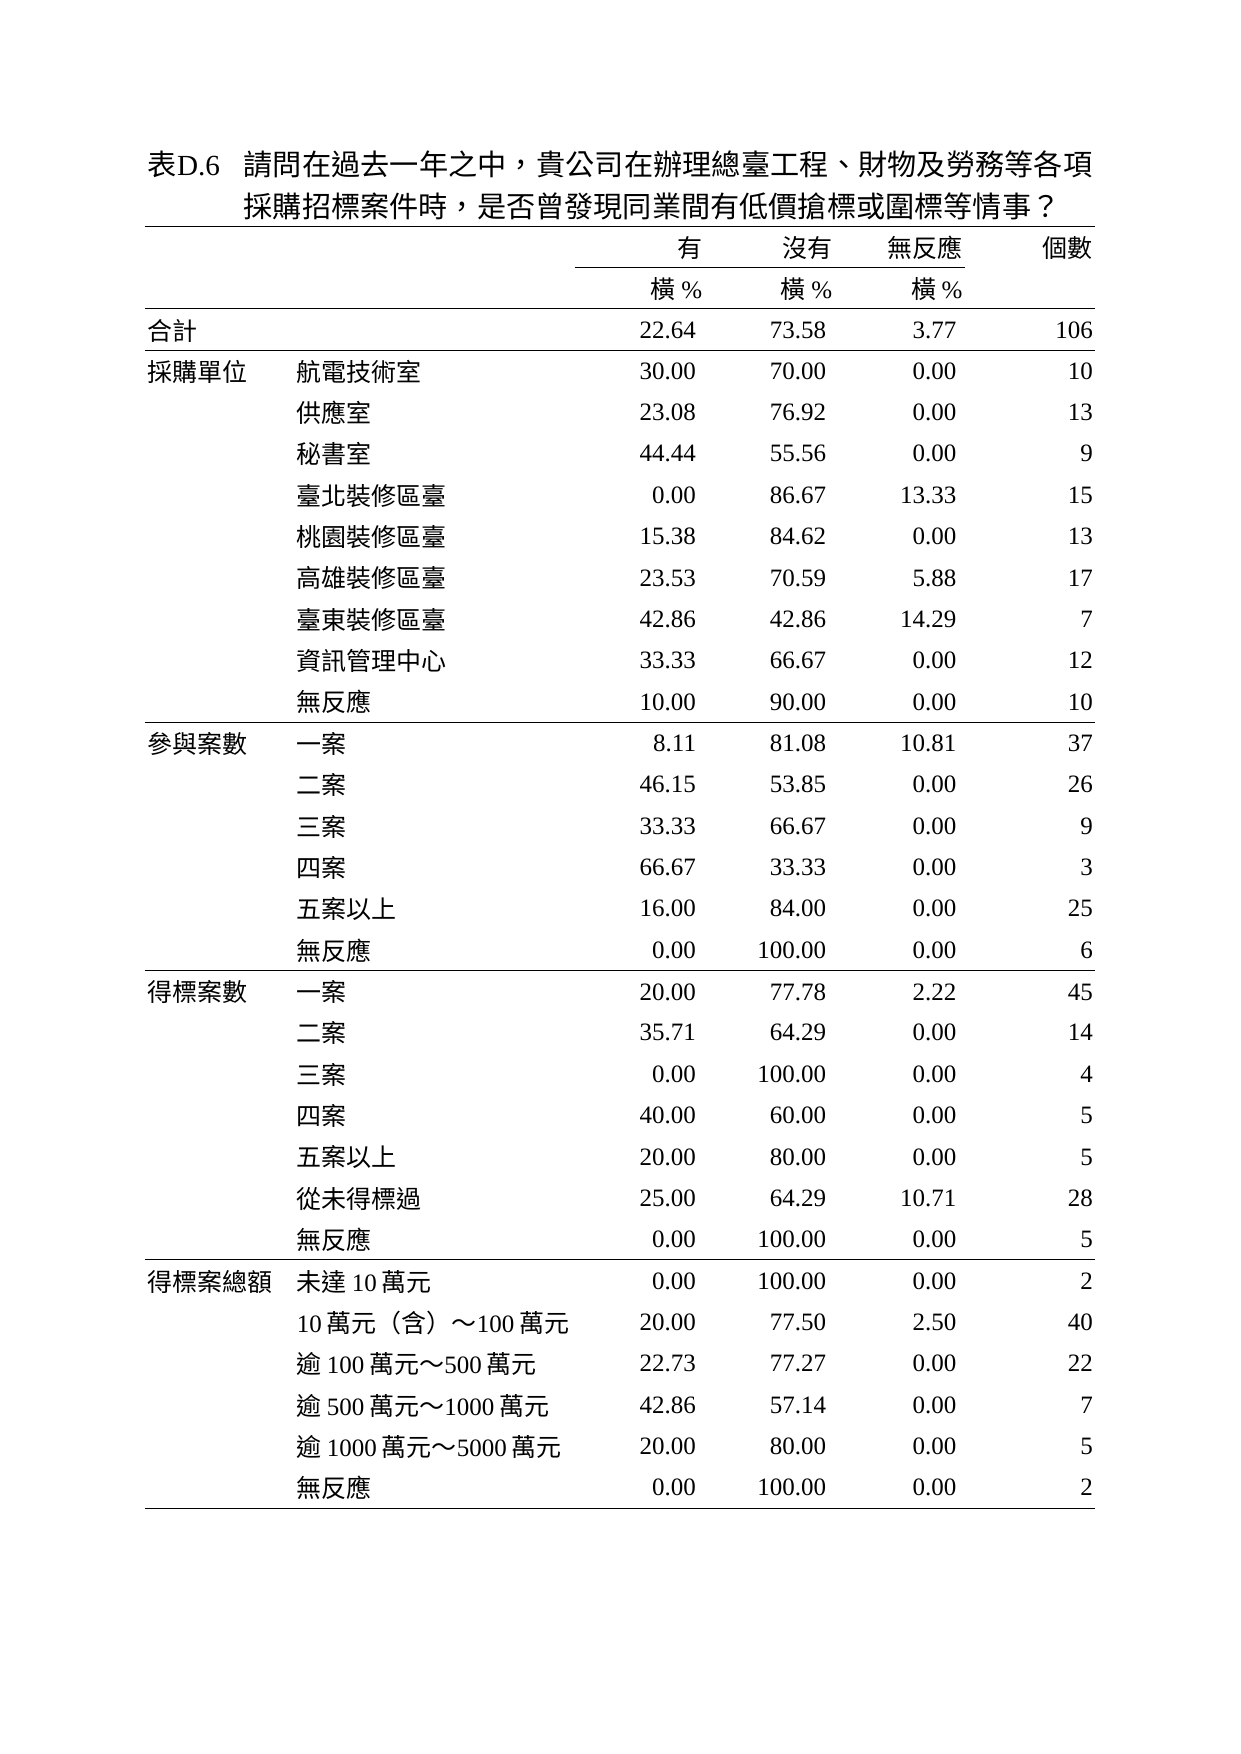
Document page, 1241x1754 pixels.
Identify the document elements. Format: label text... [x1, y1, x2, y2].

table_cell 0.00 [835, 515, 965, 556]
table_cell 42.86 [705, 598, 835, 639]
table_cell [145, 887, 294, 928]
table_cell [294, 309, 574, 349]
table_cell 0.00 [835, 391, 965, 432]
table_cell 55.56 [705, 432, 835, 474]
table_cell [145, 1425, 294, 1466]
table_cell 0.00 [575, 1218, 705, 1259]
table_cell 五案以上 [294, 887, 574, 928]
table_cell 12 [965, 639, 1095, 680]
table_cell 0.00 [835, 351, 965, 391]
table_cell 0.00 [575, 1053, 705, 1094]
table_header 有 [575, 227, 705, 267]
table_cell 100.00 [705, 1260, 835, 1301]
table_cell 46.15 [575, 763, 705, 804]
table_cell [145, 763, 294, 804]
table_cell 7 [965, 1384, 1095, 1425]
table_cell 25.00 [575, 1177, 705, 1218]
table_cell 42.86 [575, 1384, 705, 1425]
table_cell [965, 267, 1095, 308]
table_cell 33.33 [575, 805, 705, 846]
table_header 個數 [965, 227, 1095, 267]
table_cell 四案 [294, 846, 574, 887]
table_cell [145, 1094, 294, 1135]
table_cell 一案 [294, 971, 574, 1011]
table_header 沒有 [705, 227, 835, 267]
table_cell 17 [965, 556, 1095, 598]
table_cell 0.00 [835, 1260, 965, 1301]
table_cell 20.00 [575, 1301, 705, 1342]
table_cell 0.00 [835, 846, 965, 887]
table_cell 二案 [294, 1011, 574, 1053]
table_cell 10 [965, 351, 1095, 391]
table_cell [145, 1177, 294, 1218]
table_cell 橫 % [835, 268, 965, 308]
table_cell 42.86 [575, 598, 705, 639]
table_cell 10.00 [575, 680, 705, 722]
table_cell 66.67 [705, 805, 835, 846]
table_cell 0.00 [575, 474, 705, 515]
table_cell 30.00 [575, 351, 705, 391]
table_cell 0.00 [835, 805, 965, 846]
table_cell 2 [965, 1466, 1095, 1507]
table_cell 7 [965, 598, 1095, 639]
table_cell [145, 680, 294, 722]
table_cell 9 [965, 432, 1095, 474]
table_cell 0.00 [835, 1011, 965, 1053]
table_cell 四案 [294, 1094, 574, 1135]
table_cell [145, 391, 294, 432]
table_cell 0.00 [575, 1260, 705, 1301]
table_cell 0.00 [575, 929, 705, 970]
table_cell 橫 % [705, 268, 835, 308]
table_cell 76.92 [705, 391, 835, 432]
table_cell 20.00 [575, 971, 705, 1011]
table_cell 73.58 [705, 309, 835, 349]
table_cell 15.38 [575, 515, 705, 556]
table_cell 80.00 [705, 1135, 835, 1177]
table_cell 77.50 [705, 1301, 835, 1342]
table_cell 64.29 [705, 1177, 835, 1218]
table_cell [145, 1342, 294, 1383]
table_cell 0.00 [835, 929, 965, 970]
table_cell 參與案數 [145, 723, 294, 763]
table_cell 33.33 [705, 846, 835, 887]
table_cell [145, 846, 294, 887]
table_cell 橫 % [575, 268, 705, 308]
table_cell 10.81 [835, 723, 965, 763]
table_cell 6 [965, 929, 1095, 970]
table_cell 5.88 [835, 556, 965, 598]
table_cell 70.59 [705, 556, 835, 598]
table_cell 3.77 [835, 309, 965, 349]
table_cell 86.67 [705, 474, 835, 515]
table_cell 66.67 [575, 846, 705, 887]
table_cell 無反應 [294, 1466, 574, 1507]
table_cell [145, 1011, 294, 1053]
table_cell 10.71 [835, 1177, 965, 1218]
table_header [294, 227, 574, 267]
table_cell 70.00 [705, 351, 835, 391]
table_cell 13 [965, 515, 1095, 556]
table_cell 無反應 [294, 680, 574, 722]
table_cell [145, 1053, 294, 1094]
table_cell 20.00 [575, 1425, 705, 1466]
table_cell 0.00 [835, 1425, 965, 1466]
table_cell 100.00 [705, 1466, 835, 1507]
table_cell 0.00 [835, 1384, 965, 1425]
table_cell 100.00 [705, 1053, 835, 1094]
table_cell 28 [965, 1177, 1095, 1218]
table_cell 80.00 [705, 1425, 835, 1466]
table_cell [145, 1466, 294, 1507]
table_cell 15 [965, 474, 1095, 515]
table_cell 16.00 [575, 887, 705, 928]
table_cell 0.00 [835, 1094, 965, 1135]
table_cell 90.00 [705, 680, 835, 722]
table_cell 5 [965, 1135, 1095, 1177]
table_cell 0.00 [835, 1218, 965, 1259]
table_cell 10萬元（含）～100萬元 [294, 1301, 574, 1342]
table_cell 9 [965, 805, 1095, 846]
table_cell 37 [965, 723, 1095, 763]
table_cell 77.78 [705, 971, 835, 1011]
table_cell 資訊管理中心 [294, 639, 574, 680]
table_cell 0.00 [835, 887, 965, 928]
table_cell 2.50 [835, 1301, 965, 1342]
table_cell [145, 1135, 294, 1177]
table_cell 得標案數 [145, 971, 294, 1011]
table_cell 0.00 [835, 1135, 965, 1177]
table_cell 臺北裝修區臺 [294, 474, 574, 515]
table_cell 22.64 [575, 309, 705, 349]
table_cell [145, 639, 294, 680]
table_cell 0.00 [835, 1466, 965, 1507]
table_cell 53.85 [705, 763, 835, 804]
table_cell 66.67 [705, 639, 835, 680]
table_cell 84.00 [705, 887, 835, 928]
table_cell 77.27 [705, 1342, 835, 1383]
table_cell 高雄裝修區臺 [294, 556, 574, 598]
table_cell [145, 474, 294, 515]
table_cell 0.00 [835, 680, 965, 722]
table_cell 40 [965, 1301, 1095, 1342]
table_cell 無反應 [294, 929, 574, 970]
table_cell [145, 1384, 294, 1425]
table_cell 23.08 [575, 391, 705, 432]
table_cell 採購單位 [145, 351, 294, 391]
table_cell [145, 556, 294, 598]
table_cell 40.00 [575, 1094, 705, 1135]
table_cell 逾100萬元～500萬元 [294, 1342, 574, 1383]
table_header [145, 227, 294, 267]
table_header 無反應 [835, 227, 965, 267]
table_cell 4 [965, 1053, 1095, 1094]
table_cell 22.73 [575, 1342, 705, 1383]
table_cell 無反應 [294, 1218, 574, 1259]
table_cell 桃園裝修區臺 [294, 515, 574, 556]
table_cell 26 [965, 763, 1095, 804]
table_cell 64.29 [705, 1011, 835, 1053]
table_cell 二案 [294, 763, 574, 804]
table_cell 2.22 [835, 971, 965, 1011]
table_cell 0.00 [835, 1053, 965, 1094]
table_cell [145, 1218, 294, 1259]
table_cell 5 [965, 1218, 1095, 1259]
table_cell 航電技術室 [294, 351, 574, 391]
table_cell 22 [965, 1342, 1095, 1383]
table_cell 逾500萬元～1000萬元 [294, 1384, 574, 1425]
table_cell 0.00 [575, 1466, 705, 1507]
table_cell 臺東裝修區臺 [294, 598, 574, 639]
table_cell 0.00 [835, 1342, 965, 1383]
table_cell 未達10萬元 [294, 1260, 574, 1301]
table_cell 3 [965, 846, 1095, 887]
table_cell 35.71 [575, 1011, 705, 1053]
table_cell 100.00 [705, 1218, 835, 1259]
table_cell 13 [965, 391, 1095, 432]
table_cell [145, 432, 294, 474]
table_cell [145, 929, 294, 970]
table_cell 一案 [294, 723, 574, 763]
table_cell 0.00 [835, 432, 965, 474]
table_cell 五案以上 [294, 1135, 574, 1177]
table_cell 三案 [294, 1053, 574, 1094]
table_cell 5 [965, 1425, 1095, 1466]
table_cell 84.62 [705, 515, 835, 556]
table_cell 三案 [294, 805, 574, 846]
table_cell 44.44 [575, 432, 705, 474]
table_cell 45 [965, 971, 1095, 1011]
table_cell 81.08 [705, 723, 835, 763]
table_cell 14 [965, 1011, 1095, 1053]
table_cell 33.33 [575, 639, 705, 680]
table_cell [145, 1301, 294, 1342]
table_cell [145, 267, 294, 308]
table_cell 60.00 [705, 1094, 835, 1135]
table_cell 13.33 [835, 474, 965, 515]
table_cell 得標案總額 [145, 1260, 294, 1301]
table_cell 0.00 [835, 763, 965, 804]
list 請問在過去一年之中，貴公司在辦理總臺工程、財物及勞務等各項採購招標案件時，是否曾發現同業間有低價搶標或圍標等情事？ [148, 142, 1092, 226]
table_cell 秘書室 [294, 432, 574, 474]
table_cell 供應室 [294, 391, 574, 432]
table_cell [294, 267, 574, 308]
table_cell 合計 [145, 309, 294, 349]
table_cell [145, 805, 294, 846]
table_cell 0.00 [835, 639, 965, 680]
table_cell 25 [965, 887, 1095, 928]
table_cell 逾1000萬元～5000萬元 [294, 1425, 574, 1466]
table_cell 14.29 [835, 598, 965, 639]
table_cell 從未得標過 [294, 1177, 574, 1218]
table_cell [145, 515, 294, 556]
table_cell 10 [965, 680, 1095, 722]
table_cell 106 [965, 309, 1095, 349]
table_cell 57.14 [705, 1384, 835, 1425]
table_cell [145, 598, 294, 639]
table_cell 20.00 [575, 1135, 705, 1177]
table_cell 5 [965, 1094, 1095, 1135]
table_cell 8.11 [575, 723, 705, 763]
table_cell 23.53 [575, 556, 705, 598]
table_cell 2 [965, 1260, 1095, 1301]
table_cell 100.00 [705, 929, 835, 970]
